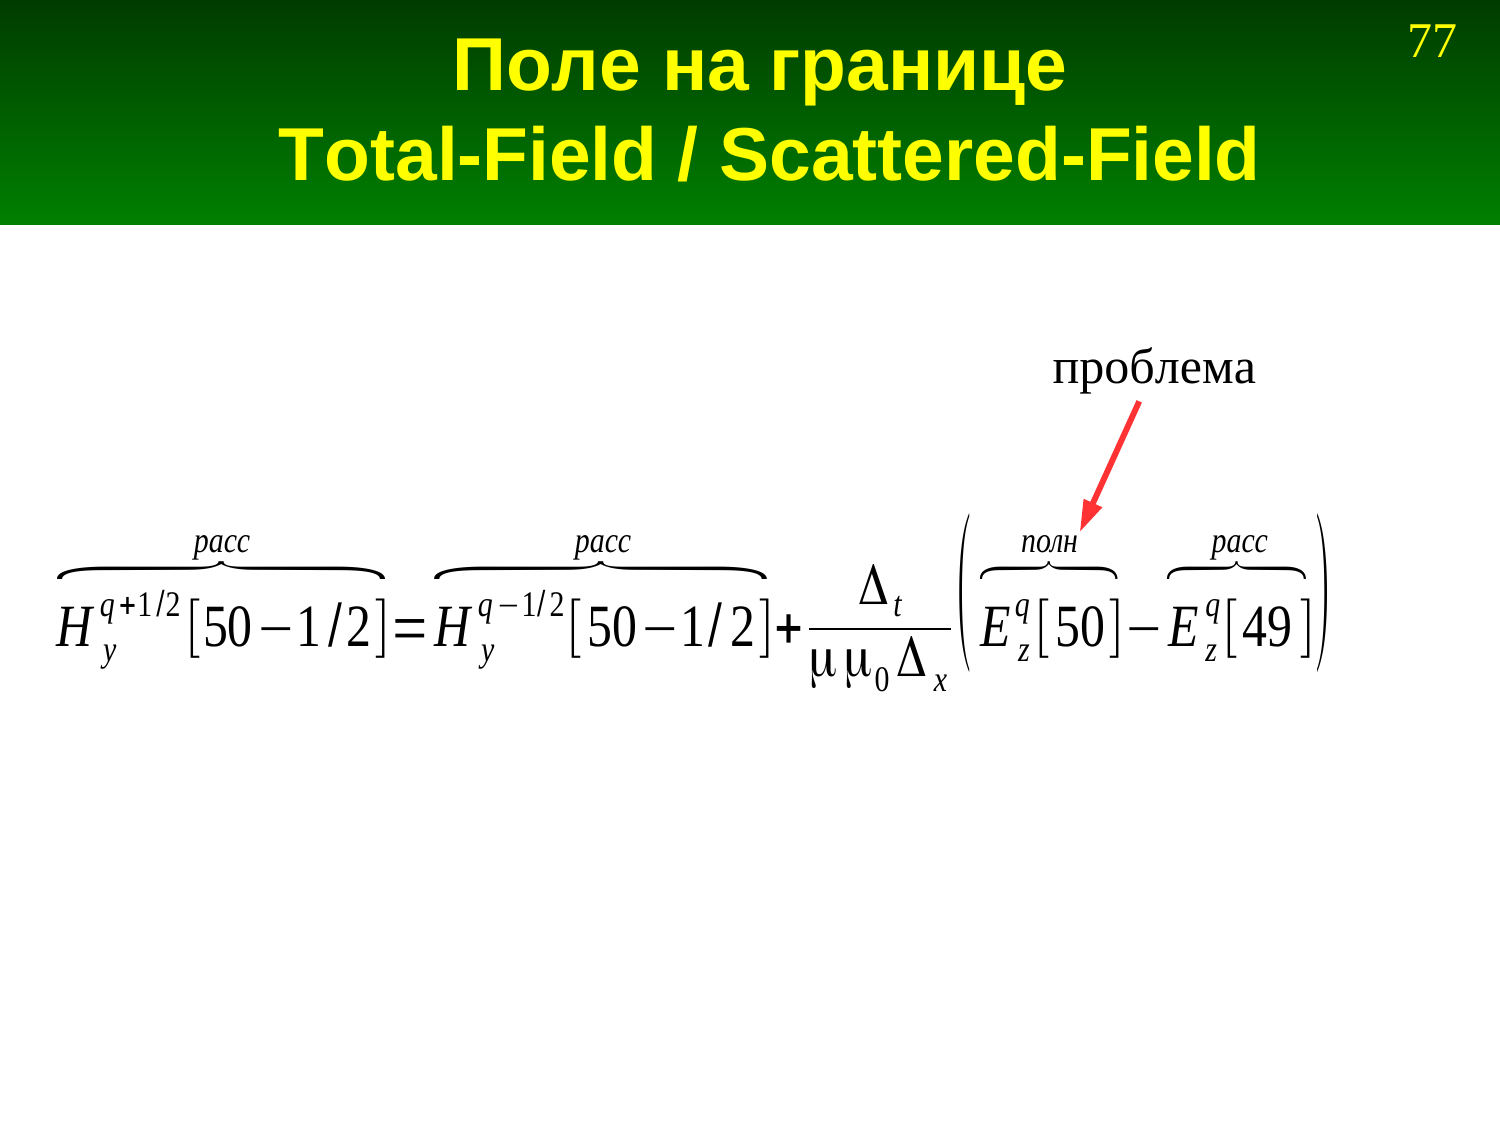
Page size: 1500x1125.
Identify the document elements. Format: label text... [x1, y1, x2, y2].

chart [37, 510, 1344, 700]
title Поле на границе Total-Field / Scattered-Field [100, 7, 1441, 204]
text_box проблема [1038, 326, 1272, 402]
